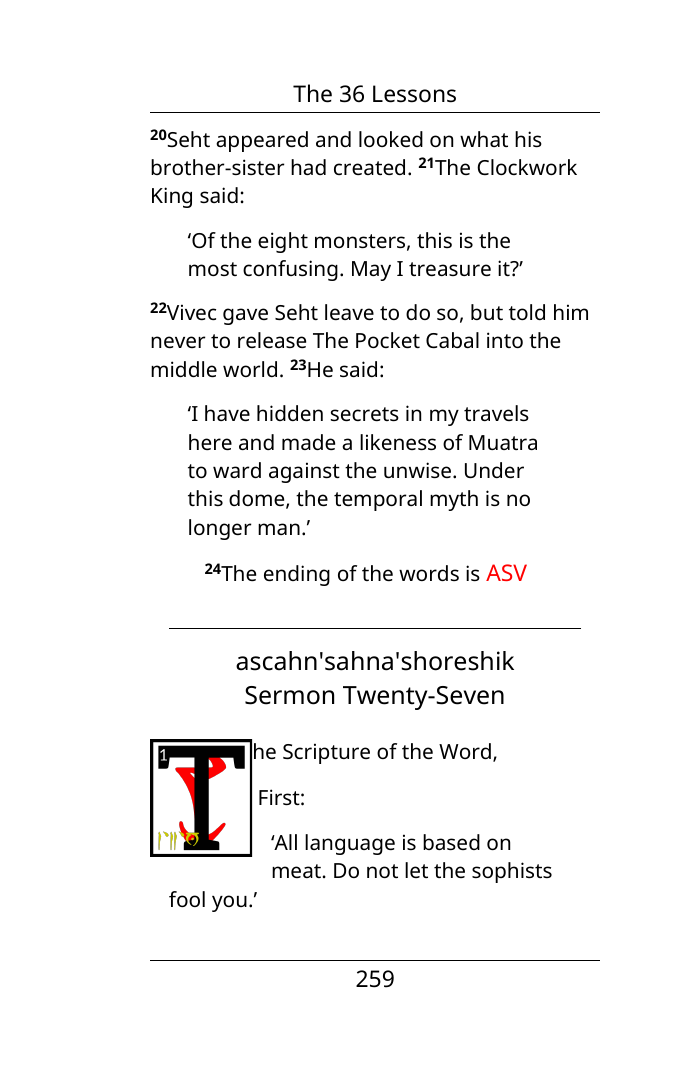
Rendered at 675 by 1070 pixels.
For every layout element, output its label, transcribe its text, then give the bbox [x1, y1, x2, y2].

text ascahn'sahna'shoreshik [150, 643, 600, 678]
text First: [253, 783, 600, 811]
text he Scripture of the Word, [150, 737, 600, 766]
text ‘I have hidden secrets in my travels here and made a likeness of Muatra to ward against the unwise. Under this dome, the temporal myth is no longer man.’ [187, 399, 562, 541]
text ‘Of the eight monsters, this is the most confusing. May I treasure it?’ [187, 226, 562, 283]
text 20Seht appeared and looked on what his brother-sister had created. 21The Clockwork King said: [150, 125, 600, 210]
text Sermon Twenty-Seven [150, 678, 600, 712]
picture [150, 739, 253, 857]
text 24The ending of the words is ASV [150, 557, 581, 588]
text ‘All language is based on meat. Do not let the sophists fool you.’ [169, 828, 572, 913]
text 22Vivec gave Seht leave to do so, but told him never to release The Pocket Cabal into the middle world. 23He said: [150, 298, 600, 383]
